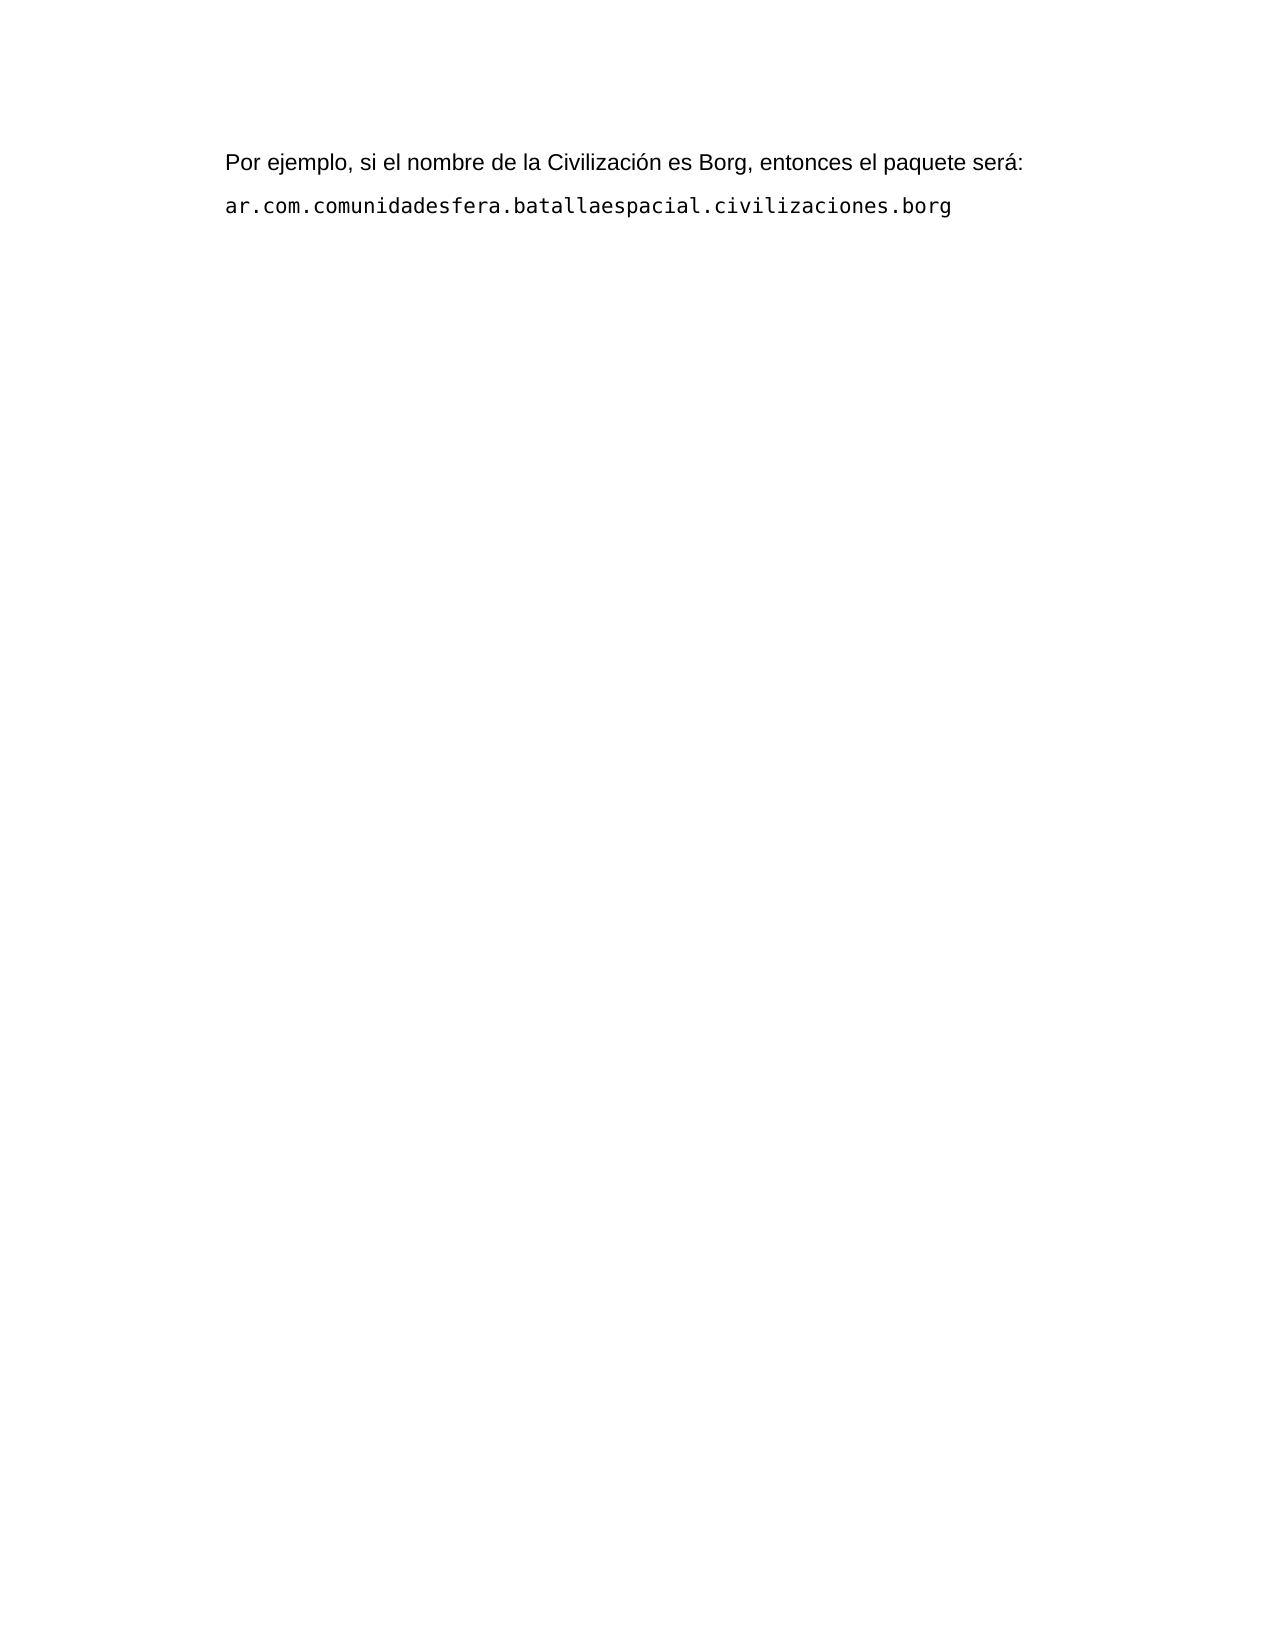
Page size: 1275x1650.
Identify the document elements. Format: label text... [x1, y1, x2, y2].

text Por ejemplo, si el nombre de la Civilización es Borg, entonces el paquete será: [150, 150, 1125, 176]
text ar.com.comunidadesfera.batallaespacial.civilizaciones.borg [150, 194, 1125, 219]
